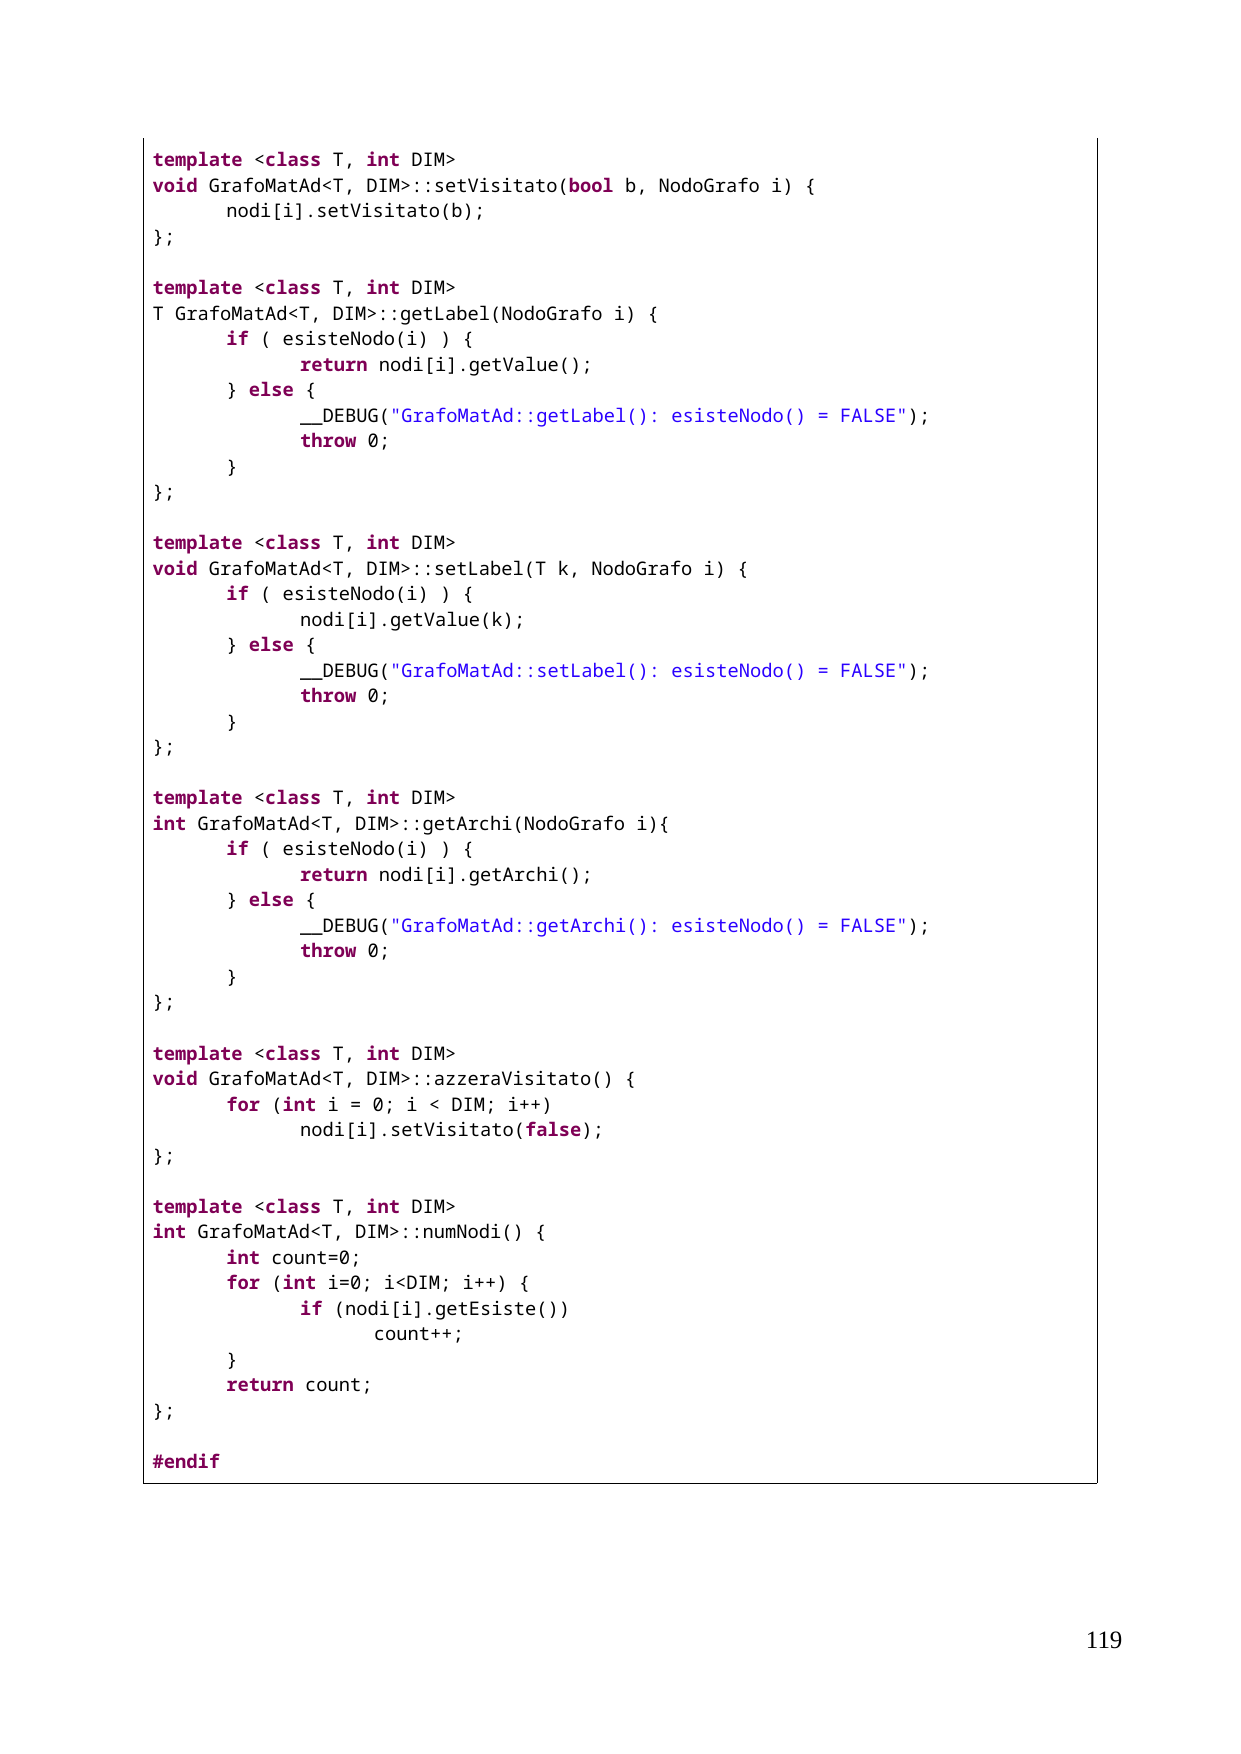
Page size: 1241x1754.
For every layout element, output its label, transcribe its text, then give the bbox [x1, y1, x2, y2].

text }; [152, 223, 1088, 249]
text nodi[i].setVisitato(b); [152, 198, 1088, 223]
text return nodi[i].getValue(); [152, 351, 1088, 376]
text throw 0; [152, 427, 1088, 453]
text }; [152, 734, 1088, 759]
text template <class T, int DIM> [152, 1193, 1088, 1218]
text int GrafoMatAd<T, DIM>::numNodi() { [152, 1218, 1088, 1244]
text throw 0; [152, 683, 1088, 708]
text void GrafoMatAd<T, DIM>::setVisitato(bool b, NodoGrafo i) { [152, 172, 1088, 198]
text template <class T, int DIM> [152, 274, 1088, 300]
text return count; [152, 1372, 1088, 1397]
text } [152, 1346, 1088, 1372]
text void GrafoMatAd<T, DIM>::azzeraVisitato() { [152, 1065, 1088, 1091]
text template <class T, int DIM> [152, 785, 1088, 810]
text template <class T, int DIM> [152, 1040, 1088, 1065]
text __DEBUG("GrafoMatAd::getLabel(): esisteNodo() = FALSE"); [152, 402, 1088, 427]
text throw 0; [152, 938, 1088, 963]
text }; [152, 1397, 1088, 1423]
text for (int i=0; i<DIM; i++) { [152, 1269, 1088, 1295]
text return nodi[i].getArchi(); [152, 861, 1088, 887]
text } [152, 453, 1088, 478]
text }; [152, 1142, 1088, 1167]
text } [152, 963, 1088, 989]
text T GrafoMatAd<T, DIM>::getLabel(NodoGrafo i) { [152, 300, 1088, 325]
text #endif [152, 1448, 1088, 1474]
text __DEBUG("GrafoMatAd::setLabel(): esisteNodo() = FALSE"); [152, 657, 1088, 683]
text if ( esisteNodo(i) ) { [152, 581, 1088, 606]
text template <class T, int DIM> [152, 147, 1088, 172]
text int GrafoMatAd<T, DIM>::getArchi(NodoGrafo i){ [152, 810, 1088, 836]
text }; [152, 989, 1088, 1014]
text } else { [152, 632, 1088, 657]
text } [152, 708, 1088, 734]
text } else { [152, 376, 1088, 402]
text } else { [152, 887, 1088, 912]
text }; [152, 478, 1088, 504]
text if ( esisteNodo(i) ) { [152, 325, 1088, 351]
text void GrafoMatAd<T, DIM>::setLabel(T k, NodoGrafo i) { [152, 555, 1088, 581]
text template <class T, int DIM> [152, 529, 1088, 555]
text nodi[i].getValue(k); [152, 606, 1088, 632]
text for (int i = 0; i < DIM; i++) [152, 1091, 1088, 1116]
text nodi[i].setVisitato(false); [152, 1116, 1088, 1142]
text __DEBUG("GrafoMatAd::getArchi(): esisteNodo() = FALSE"); [152, 912, 1088, 938]
text count++; [152, 1321, 1088, 1346]
text if ( esisteNodo(i) ) { [152, 836, 1088, 861]
text if (nodi[i].getEsiste()) [152, 1295, 1088, 1321]
text int count=0; [152, 1244, 1088, 1269]
